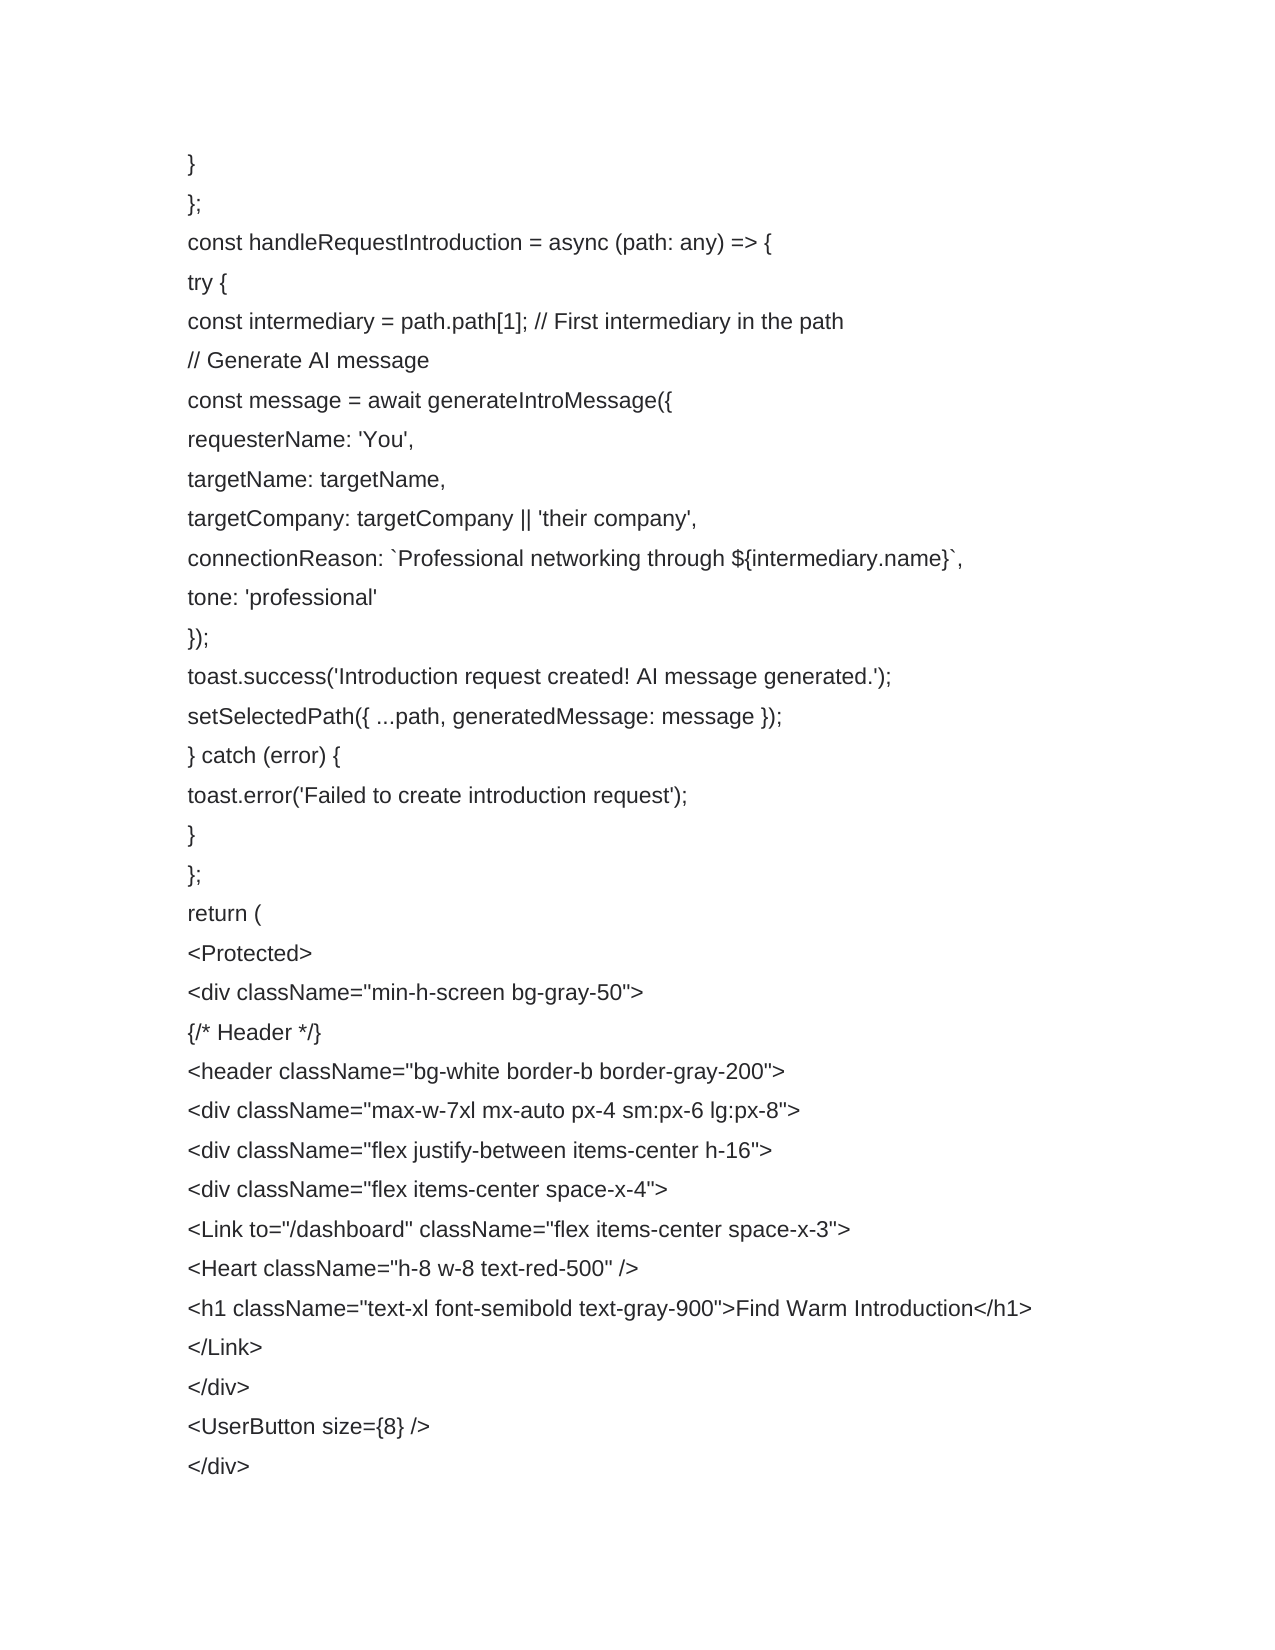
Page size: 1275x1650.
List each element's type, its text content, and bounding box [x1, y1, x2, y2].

list }); [187, 624, 1125, 650]
list targetCompany: targetCompany || 'their company', [187, 505, 1125, 532]
list </div> [187, 1453, 1125, 1479]
list <UserButton size={8} /> [187, 1413, 1125, 1440]
list <h1 className="text-xl font-semibold text-gray-900">Find Warm Introduction</h1> [187, 1295, 1125, 1321]
list <div className="flex justify-between items-center h-16"> [187, 1137, 1125, 1163]
list } [187, 150, 1125, 176]
list toast.error('Failed to create introduction request'); [187, 782, 1125, 808]
list // Generate AI message [187, 347, 1125, 374]
list <Heart className="h-8 w-8 text-red-500" /> [187, 1255, 1125, 1282]
list try { [187, 268, 1125, 295]
list const intermediary = path.path[1]; // First intermediary in the path [187, 308, 1125, 334]
list const message = await generateIntroMessage({ [187, 387, 1125, 413]
list return ( [187, 900, 1125, 926]
list {/* Header */} [187, 1018, 1125, 1045]
list </div> [187, 1374, 1125, 1400]
list setSelectedPath({ ...path, generatedMessage: message }); [187, 703, 1125, 729]
list } catch (error) { [187, 742, 1125, 768]
list <div className="min-h-screen bg-gray-50"> [187, 979, 1125, 1005]
list connectionReason: `Professional networking through ${intermediary.name}`, [187, 545, 1125, 571]
list <Protected> [187, 939, 1125, 966]
list </Link> [187, 1334, 1125, 1361]
list requesterName: 'You', [187, 426, 1125, 453]
list toast.success('Introduction request created! AI message generated.'); [187, 663, 1125, 689]
list <div className="max-w-7xl mx-auto px-4 sm:px-6 lg:px-8"> [187, 1097, 1125, 1124]
list <header className="bg-white border-b border-gray-200"> [187, 1058, 1125, 1084]
list }; [187, 189, 1125, 216]
list } [187, 821, 1125, 847]
list targetName: targetName, [187, 466, 1125, 492]
list const handleRequestIntroduction = async (path: any) => { [187, 229, 1125, 255]
list <div className="flex items-center space-x-4"> [187, 1176, 1125, 1203]
list tone: 'professional' [187, 584, 1125, 611]
list <Link to="/dashboard" className="flex items-center space-x-3"> [187, 1216, 1125, 1242]
list }; [187, 861, 1125, 887]
